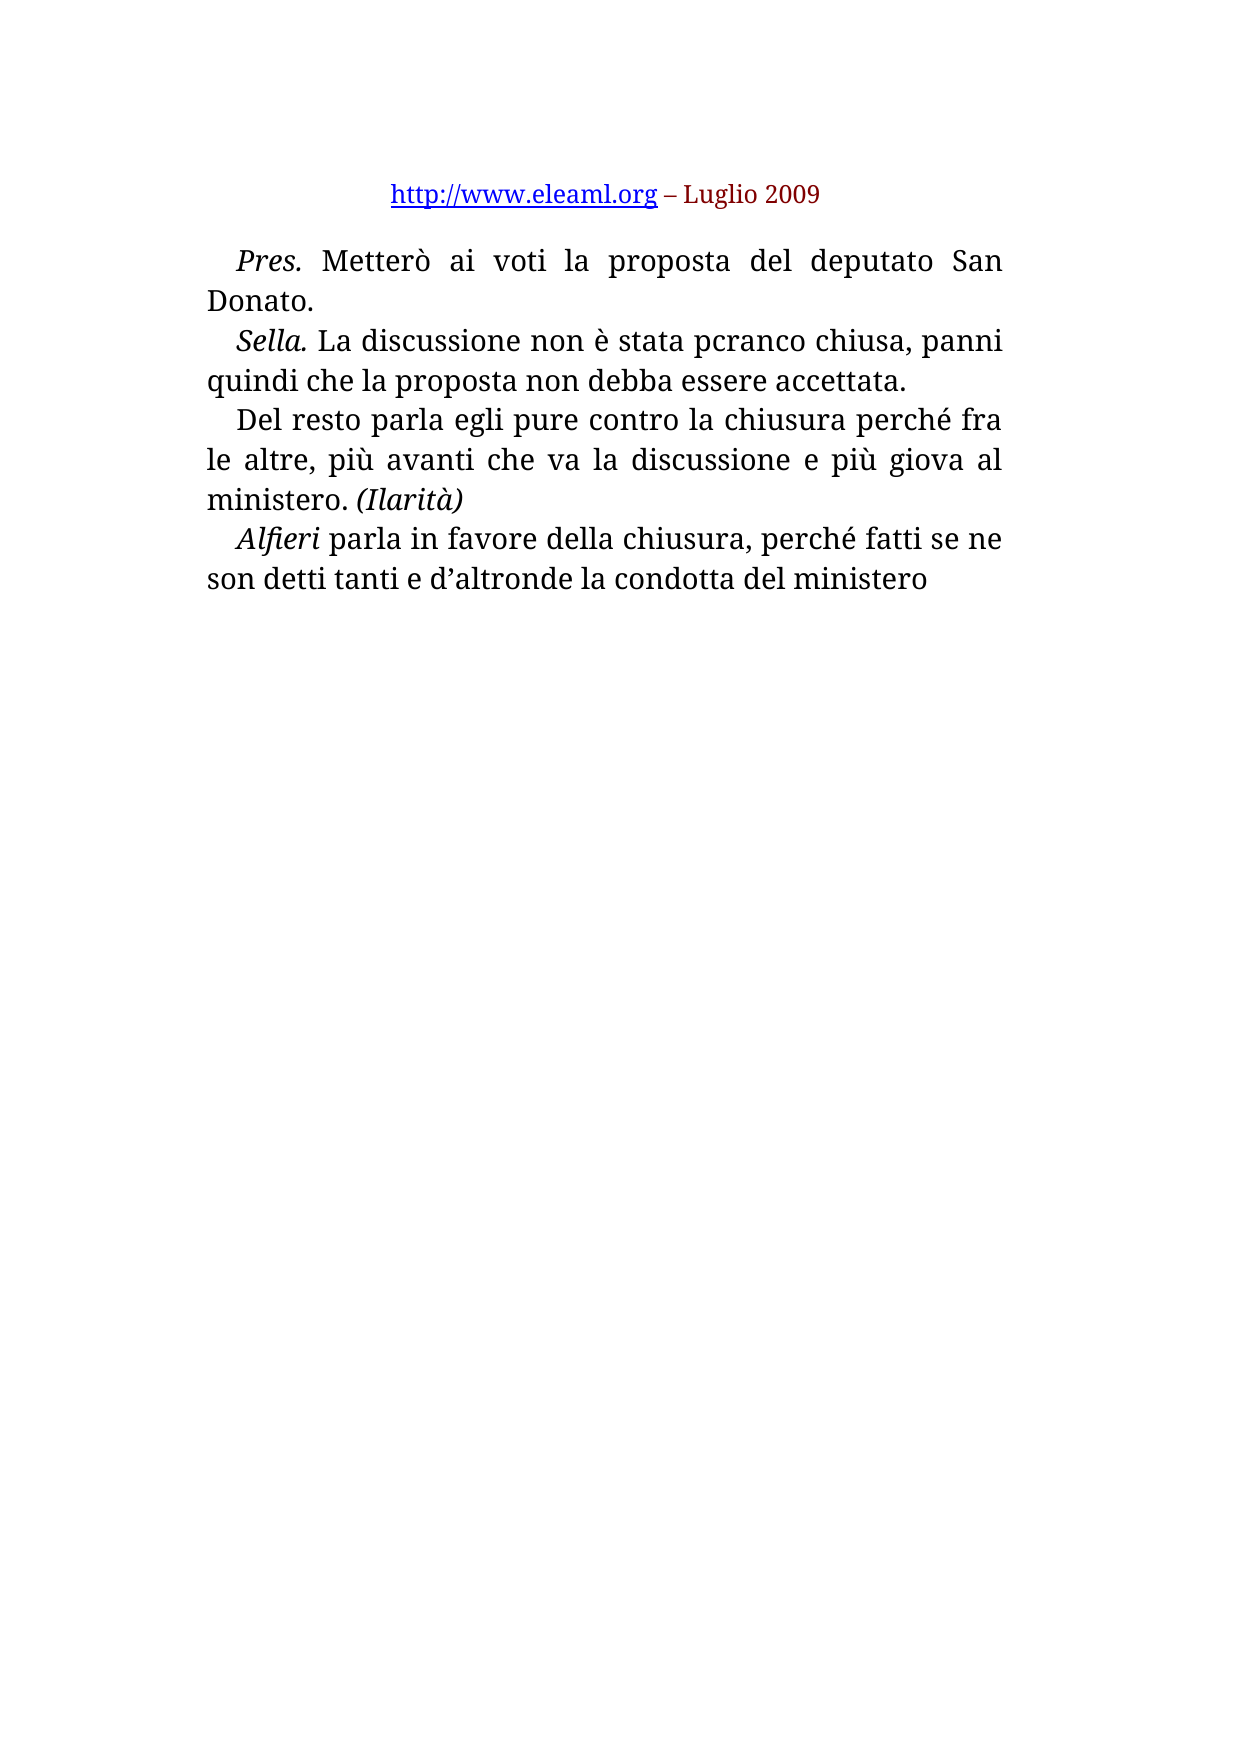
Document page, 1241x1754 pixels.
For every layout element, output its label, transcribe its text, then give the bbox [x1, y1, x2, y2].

text Pres. Metterò ai voti la proposta del deputato San Donato. [207, 241, 1004, 320]
text Sella. La discussione non è stata pcranco chiusa, panni quindi che la proposta non debba essere accettata. [207, 320, 1004, 399]
text Alfieri parla in favore della chiusura, perché fatti se ne son detti tanti e d’altronde la condotta del ministero [207, 518, 1004, 598]
text Del resto parla egli pure contro la chiusura perché fra le altre, più avanti che va la discussione e più giova al ministero. (Ilarità) [207, 399, 1004, 518]
